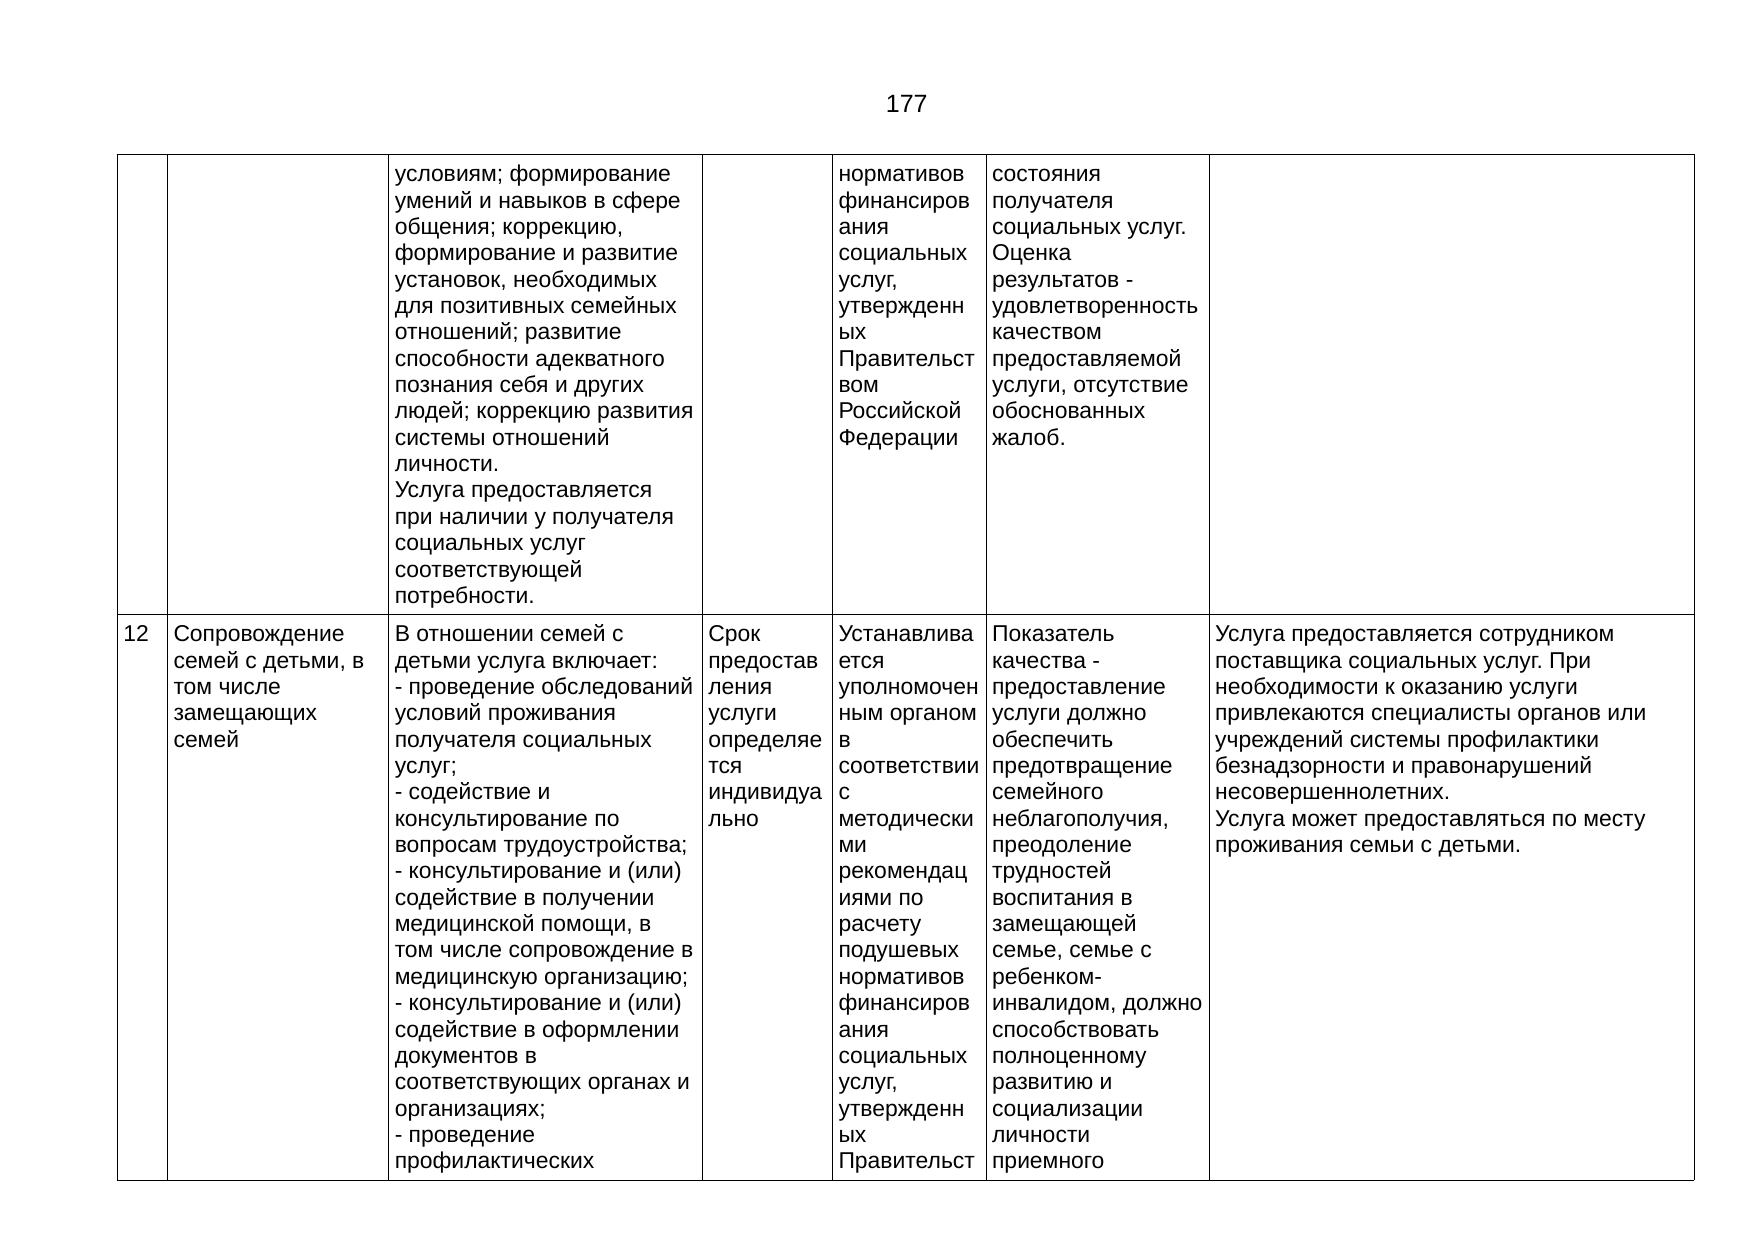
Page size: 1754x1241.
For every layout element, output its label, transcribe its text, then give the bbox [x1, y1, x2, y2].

table_cell [1210, 155, 1694, 614]
table_cell нормативов финансирования социальных услуг, утвержденных Правительством Российской Федерации [833, 155, 986, 614]
table_cell Услуга предоставляется сотрудником поставщика социальных услуг. При необходимости к оказанию услуги привлекаются специалисты органов или учреждений системы профилактики безнадзорности и правонарушений несовершеннолетних. Услуга может предоставляться по месту проживания семьи с детьми. [1210, 615, 1694, 1179]
table_cell 12 [118, 615, 167, 1179]
table_cell [703, 155, 832, 614]
table_cell Показатель качества - предоставление услуги должно обеспечить предотвращение семейного неблагополучия, преодоление трудностей воспитания в замещающей семье, семье с ребенком-инвалидом, должно способствовать полноценному развитию и социализации личности приемного [987, 615, 1209, 1179]
table_cell Сопровождение семей с детьми, в том числе замещающих семей [168, 615, 388, 1179]
table_cell [118, 155, 167, 614]
table_cell Срок предоставления услуги определяется индивидуально [703, 615, 832, 1179]
table_cell состояния получателя социальных услуг. Оценка результатов - удовлетворенность качеством предоставляемой услуги, отсутствие обоснованных жалоб. [987, 155, 1209, 614]
table_cell условиям; формирование умений и навыков в сфере общения; коррекцию, формирование и развитие установок, необходимых для позитивных семейных отношений; развитие способности адекватного познания себя и других людей; коррекцию развития системы отношений личности. Услуга предоставляется при наличии у получателя социальных услуг соответствующей потребности. [389, 155, 702, 614]
table_cell [168, 155, 388, 614]
table_cell Устанавливается уполномоченным органом в соответствии с методическими рекомендациями по расчету подушевых нормативов финансирования социальных услуг, утвержденных Правительст [833, 615, 986, 1179]
table_cell В отношении семей с детьми услуга включает: - проведение обследований условий проживания получателя социальных услуг; - содействие и консультирование по вопросам трудоустройства; - консультирование и (или) содействие в получении медицинской помощи, в том числе сопровождение в медицинскую организацию; - консультирование и (или) содействие в оформлении документов в соответствующих органах и организациях; - проведение профилактических [389, 615, 702, 1179]
